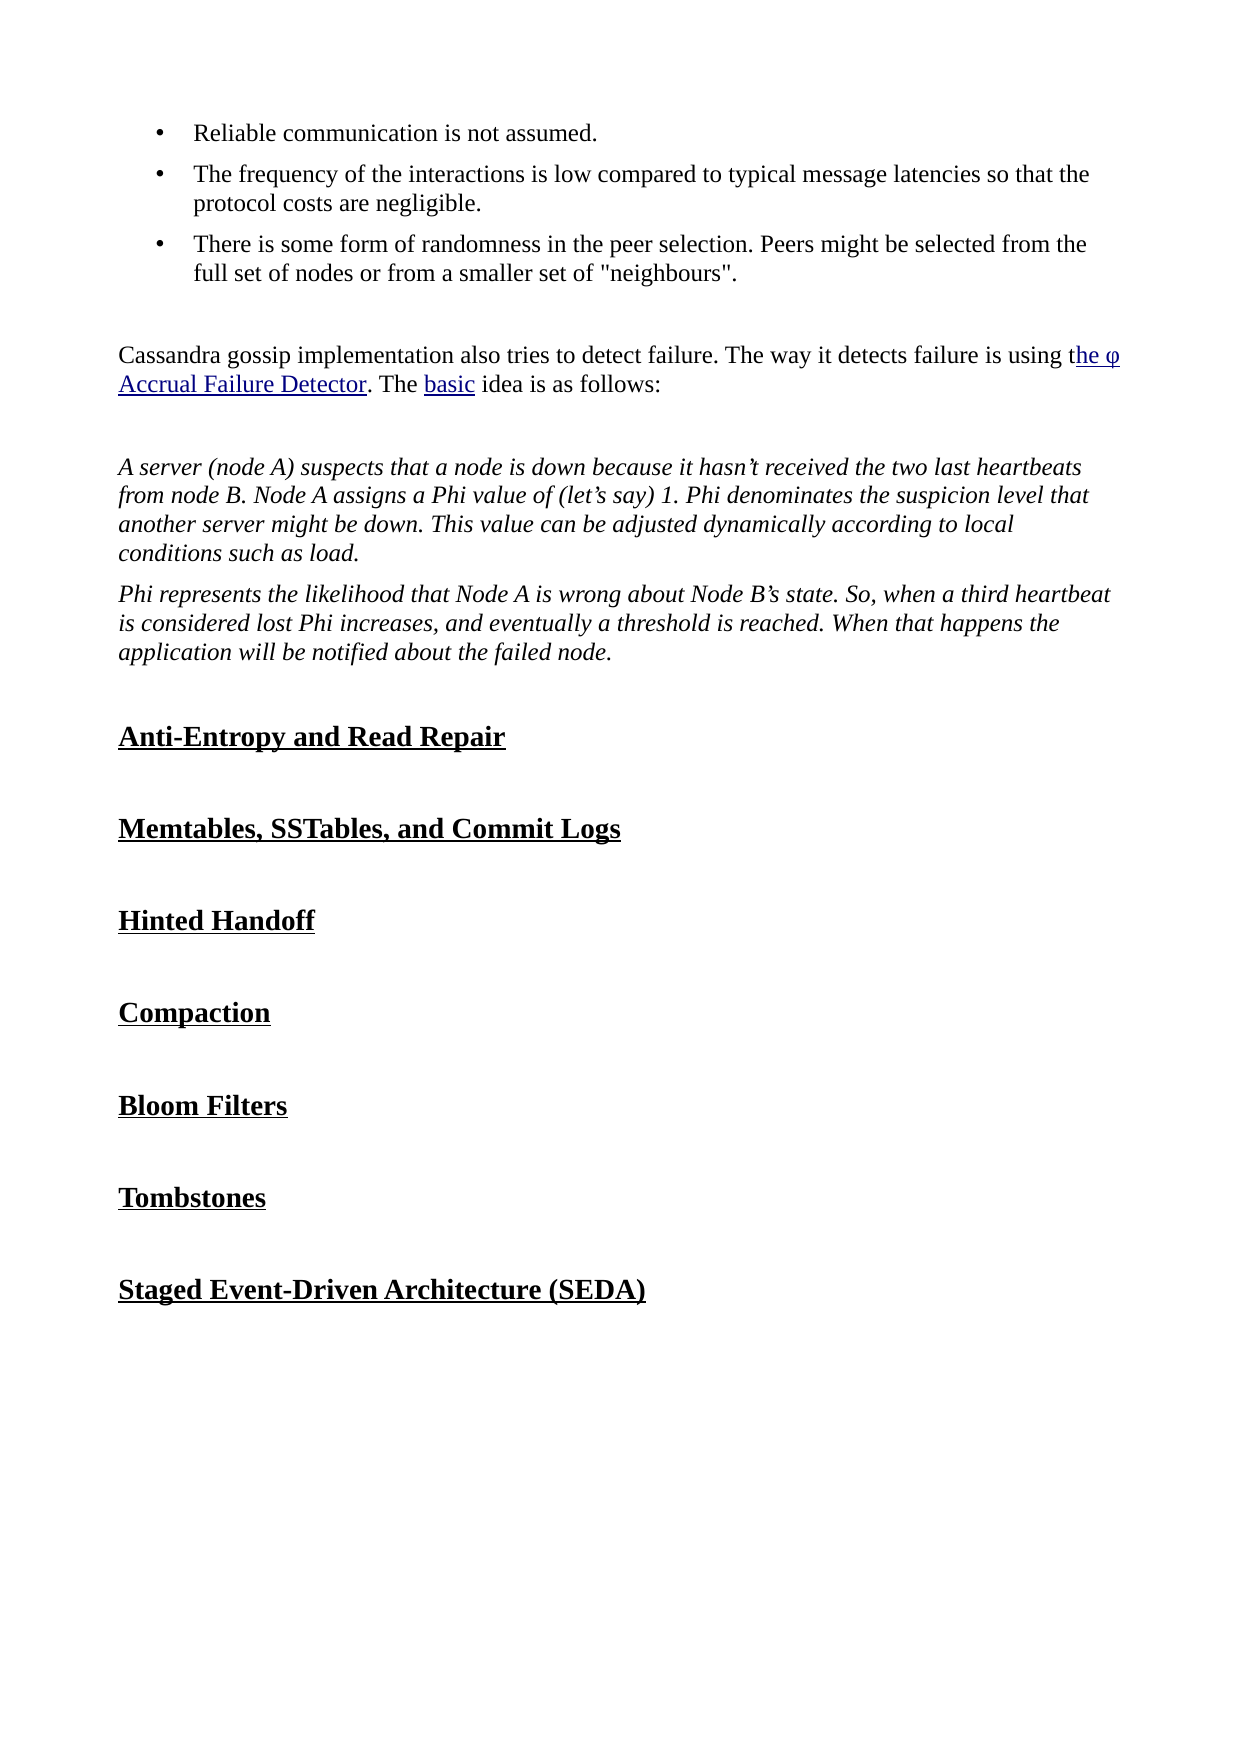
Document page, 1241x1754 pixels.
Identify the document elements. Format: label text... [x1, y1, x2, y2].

text Phi represents the likelihood that Node A is wrong about Node B’s state. So, when a third heartbeat is considered lost Phi increases, and eventually a threshold is reached. When that happens the application will be notified about the failed node. [118, 579, 1122, 666]
list Reliable communication is not assumed. [156, 118, 1122, 147]
text Bloom Filters [118, 1088, 1122, 1121]
text A server (node A) suspects that a node is down because it hasn’t received the two last heartbeats from node B. Node A assigns a Phi value of (let’s say) 1. Phi denominates the suspicion level that another server might be down. This value can be adjusted dynamically according to local conditions such as load. [118, 452, 1122, 567]
text Cassandra gossip implementation also tries to detect failure. The way it detects failure is using the φ Accrual Failure Detector. The basic idea is as follows: [118, 341, 1122, 398]
list The frequency of the interactions is low compared to typical message latencies so that the protocol costs are negligible. [156, 159, 1122, 217]
text Anti-Entropy and Read Repair [118, 719, 1122, 753]
list There is some form of randomness in the peer selection. Peers might be selected from the full set of nodes or from a smaller set of "neighbours". [156, 229, 1122, 287]
text Tombstones [118, 1180, 1122, 1213]
text Compaction [118, 996, 1122, 1029]
text Staged Event-Driven Architecture (SEDA) [118, 1272, 1122, 1305]
text Memtables, SSTables, and Commit Logs [118, 811, 1122, 845]
text Hinted Handoff [118, 903, 1122, 937]
